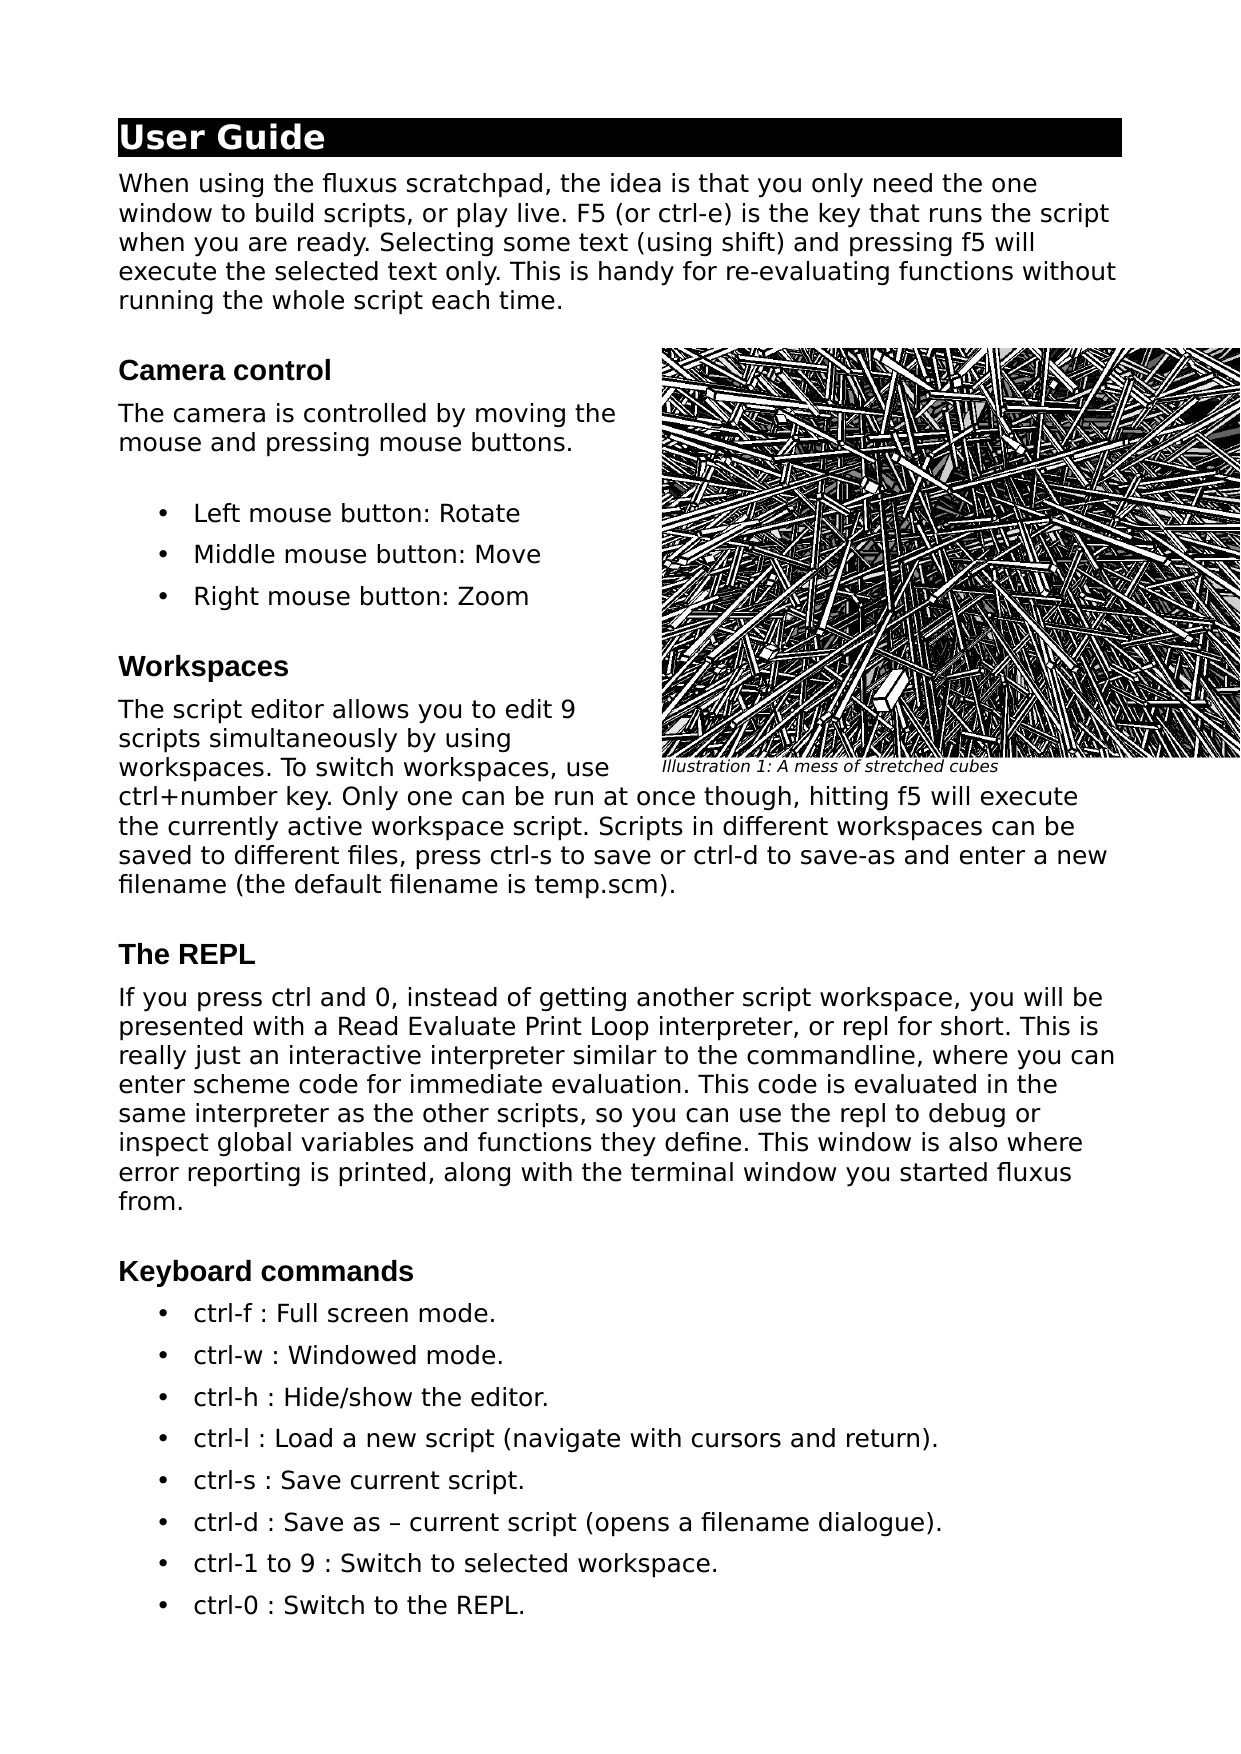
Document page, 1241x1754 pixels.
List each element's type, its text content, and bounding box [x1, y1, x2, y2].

list • ctrl-d : Save as – current script (opens a filename dialogue). [156, 1508, 1122, 1537]
subtitle The REPL [118, 937, 1122, 970]
text The script editor allows you to edit 9 scripts simultaneously by using workspaces. To switch workspaces, use ctrl+number key. Only one can be run at once though, hitting f5 will execute the currently active workspace script. Scripts in different workspaces can be saved to different files, press ctrl-s to save or ctrl-d to save-as and enter a new filename (the default filename is temp.scm). [118, 695, 1122, 899]
subtitle Keyboard commands [118, 1254, 1122, 1287]
picture [661, 348, 1240, 758]
text The camera is controlled by moving the mouse and pressing mouse buttons. [118, 399, 661, 457]
list • ctrl-f : Full screen mode. [156, 1300, 1122, 1329]
list • ctrl-s : Save current script. [156, 1466, 1122, 1496]
text If you press ctrl and 0, instead of getting another script workspace, you will be presented with a Read Evaluate Print Loop interpreter, or repl for short. This is really just an interactive interpreter similar to the commandline, where you can enter scheme code for immediate evaluation. This code is evaluated in the same interpreter as the other scripts, so you can use the repl to debug or inspect global variables and functions they define. This window is also where error reporting is printed, along with the terminal window you started fluxus from. [118, 983, 1122, 1216]
list • ctrl-l : Load a new script (navigate with cursors and return). [156, 1425, 1122, 1454]
list • Left mouse button: Rotate [156, 499, 661, 528]
subtitle [662, 336, 1240, 348]
list • ctrl-0 : Switch to the REPL. [156, 1591, 1122, 1621]
subtitle Camera control [118, 353, 661, 387]
subtitle Workspaces [118, 649, 661, 683]
list • Middle mouse button: Move [156, 541, 661, 570]
text Illustration 1: A mess of stretched cubes [662, 758, 1240, 777]
list • Right mouse button: Zoom [156, 582, 661, 612]
subtitle User Guide [118, 118, 1122, 157]
list • ctrl-w : Windowed mode. [156, 1341, 1122, 1371]
list • ctrl-h : Hide/show the editor. [156, 1383, 1122, 1412]
list • ctrl-1 to 9 : Switch to selected workspace. [156, 1550, 1122, 1579]
text When using the fluxus scratchpad, the idea is that you only need the one window to build scripts, or play live. F5 (or ctrl-e) is the key that runs the script when you are ready. Selecting some text (using shift) and pressing f5 will execute the selected text only. This is handy for re-evaluating functions without running the whole script each time. [118, 170, 1122, 316]
